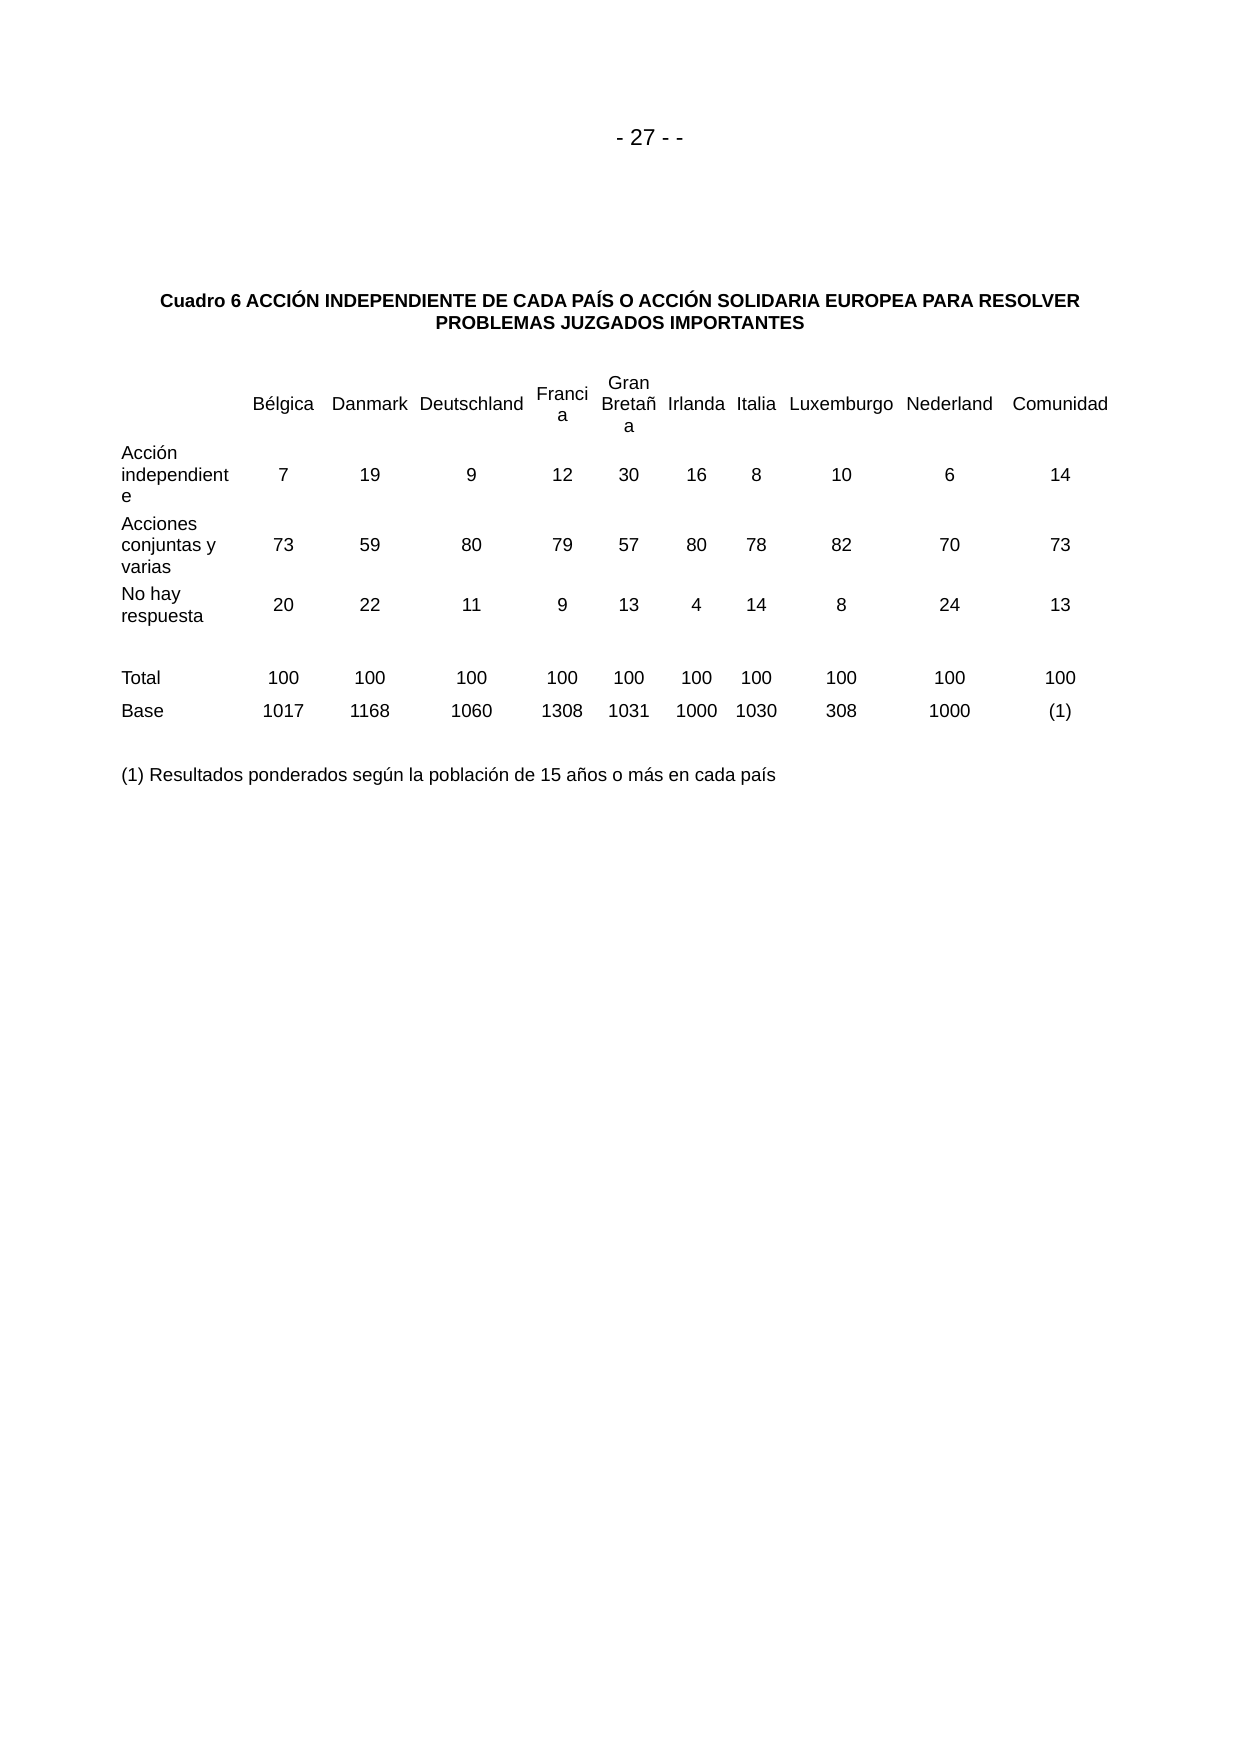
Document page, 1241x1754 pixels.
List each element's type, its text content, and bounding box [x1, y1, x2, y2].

table_cell Danmark [326, 369, 413, 439]
table_cell 80 [662, 510, 731, 580]
table_cell [414, 336, 529, 369]
table_cell [118, 336, 241, 369]
table_cell 12 [529, 439, 595, 510]
table_cell [782, 629, 901, 662]
table_cell No hay respuesta [118, 580, 241, 629]
table_cell 100 [901, 662, 998, 694]
table_cell [241, 629, 326, 662]
table_cell [118, 629, 241, 662]
table_cell 1030 [731, 694, 782, 726]
table_cell [662, 629, 731, 662]
table_cell 8 [782, 580, 901, 629]
table_cell [595, 336, 662, 369]
table_cell Francia [529, 369, 595, 439]
table_cell Deutschland [414, 369, 529, 439]
table_cell 73 [998, 510, 1122, 580]
table_cell [901, 726, 998, 759]
table_cell [326, 726, 413, 759]
table_cell 9 [414, 439, 529, 510]
table_cell 14 [998, 439, 1122, 510]
table_cell Italia [731, 369, 782, 439]
table_cell 308 [782, 694, 901, 726]
table_cell 100 [326, 662, 413, 694]
table_cell 100 [731, 662, 782, 694]
table_cell 24 [901, 580, 998, 629]
table_cell [118, 726, 241, 759]
table_cell [326, 336, 413, 369]
table_header Cuadro 6 ACCIÓN INDEPENDIENTE DE CADA PAÍS O ACCIÓN SOLIDARIA EUROPEA PARA RESOLVER PROBLEMAS JUZGADOS IMPORTANTES [118, 288, 1122, 336]
table_cell 80 [414, 510, 529, 580]
table_cell [782, 726, 901, 759]
table_cell [998, 629, 1122, 662]
table_cell Bélgica [241, 369, 326, 439]
table_cell [595, 629, 662, 662]
table_cell 100 [595, 662, 662, 694]
table_cell 4 [662, 580, 731, 629]
table_cell 70 [901, 510, 998, 580]
table_cell Comunidad [998, 369, 1122, 439]
table_cell Irlanda [662, 369, 731, 439]
table_cell 20 [241, 580, 326, 629]
table_cell 100 [529, 662, 595, 694]
table_cell [901, 336, 998, 369]
table_cell [782, 336, 901, 369]
table_cell 1308 [529, 694, 595, 726]
table_cell [529, 629, 595, 662]
table_cell 13 [998, 580, 1122, 629]
table_cell [326, 629, 413, 662]
table_cell 82 [782, 510, 901, 580]
table_cell 1017 [241, 694, 326, 726]
table_cell 78 [731, 510, 782, 580]
table_cell [731, 726, 782, 759]
table_cell 14 [731, 580, 782, 629]
table_cell Gran Bretaña [595, 369, 662, 439]
table_cell 59 [326, 510, 413, 580]
table_cell 100 [782, 662, 901, 694]
table_cell 1000 [901, 694, 998, 726]
table_cell [731, 336, 782, 369]
table_cell Acciones conjuntas y varias [118, 510, 241, 580]
table_cell Nederland [901, 369, 998, 439]
table_cell [662, 726, 731, 759]
table_cell [662, 336, 731, 369]
table_cell (1) [998, 694, 1122, 726]
table_cell 100 [998, 662, 1122, 694]
table_cell [901, 629, 998, 662]
table_cell [414, 629, 529, 662]
table_cell 100 [662, 662, 731, 694]
table_cell [414, 726, 529, 759]
table_cell 8 [731, 439, 782, 510]
table_cell 22 [326, 580, 413, 629]
table_cell [595, 726, 662, 759]
table_cell 1060 [414, 694, 529, 726]
table_cell [241, 726, 326, 759]
table_cell 7 [241, 439, 326, 510]
table_cell 73 [241, 510, 326, 580]
table_cell 9 [529, 580, 595, 629]
table_cell Acción independiente [118, 439, 241, 510]
table_cell 100 [414, 662, 529, 694]
table_cell [529, 336, 595, 369]
table_cell 6 [901, 439, 998, 510]
table_cell [998, 336, 1122, 369]
table_cell 10 [782, 439, 901, 510]
table_cell 100 [241, 662, 326, 694]
table_cell Base [118, 694, 241, 726]
table_cell [529, 726, 595, 759]
table_cell 19 [326, 439, 413, 510]
table_cell 79 [529, 510, 595, 580]
table_cell Luxemburgo [782, 369, 901, 439]
table_cell 11 [414, 580, 529, 629]
table_cell 1168 [326, 694, 413, 726]
table_cell 16 [662, 439, 731, 510]
table_cell 30 [595, 439, 662, 510]
table_cell (1) Resultados ponderados según la población de 15 años o más en cada país [118, 759, 1122, 791]
table_cell 13 [595, 580, 662, 629]
table_cell Total [118, 662, 241, 694]
table_cell [731, 629, 782, 662]
table_cell 57 [595, 510, 662, 580]
table_cell [118, 369, 241, 439]
table_cell [241, 336, 326, 369]
table_cell 1031 [595, 694, 662, 726]
table_cell [998, 726, 1122, 759]
table_cell 1000 [662, 694, 731, 726]
